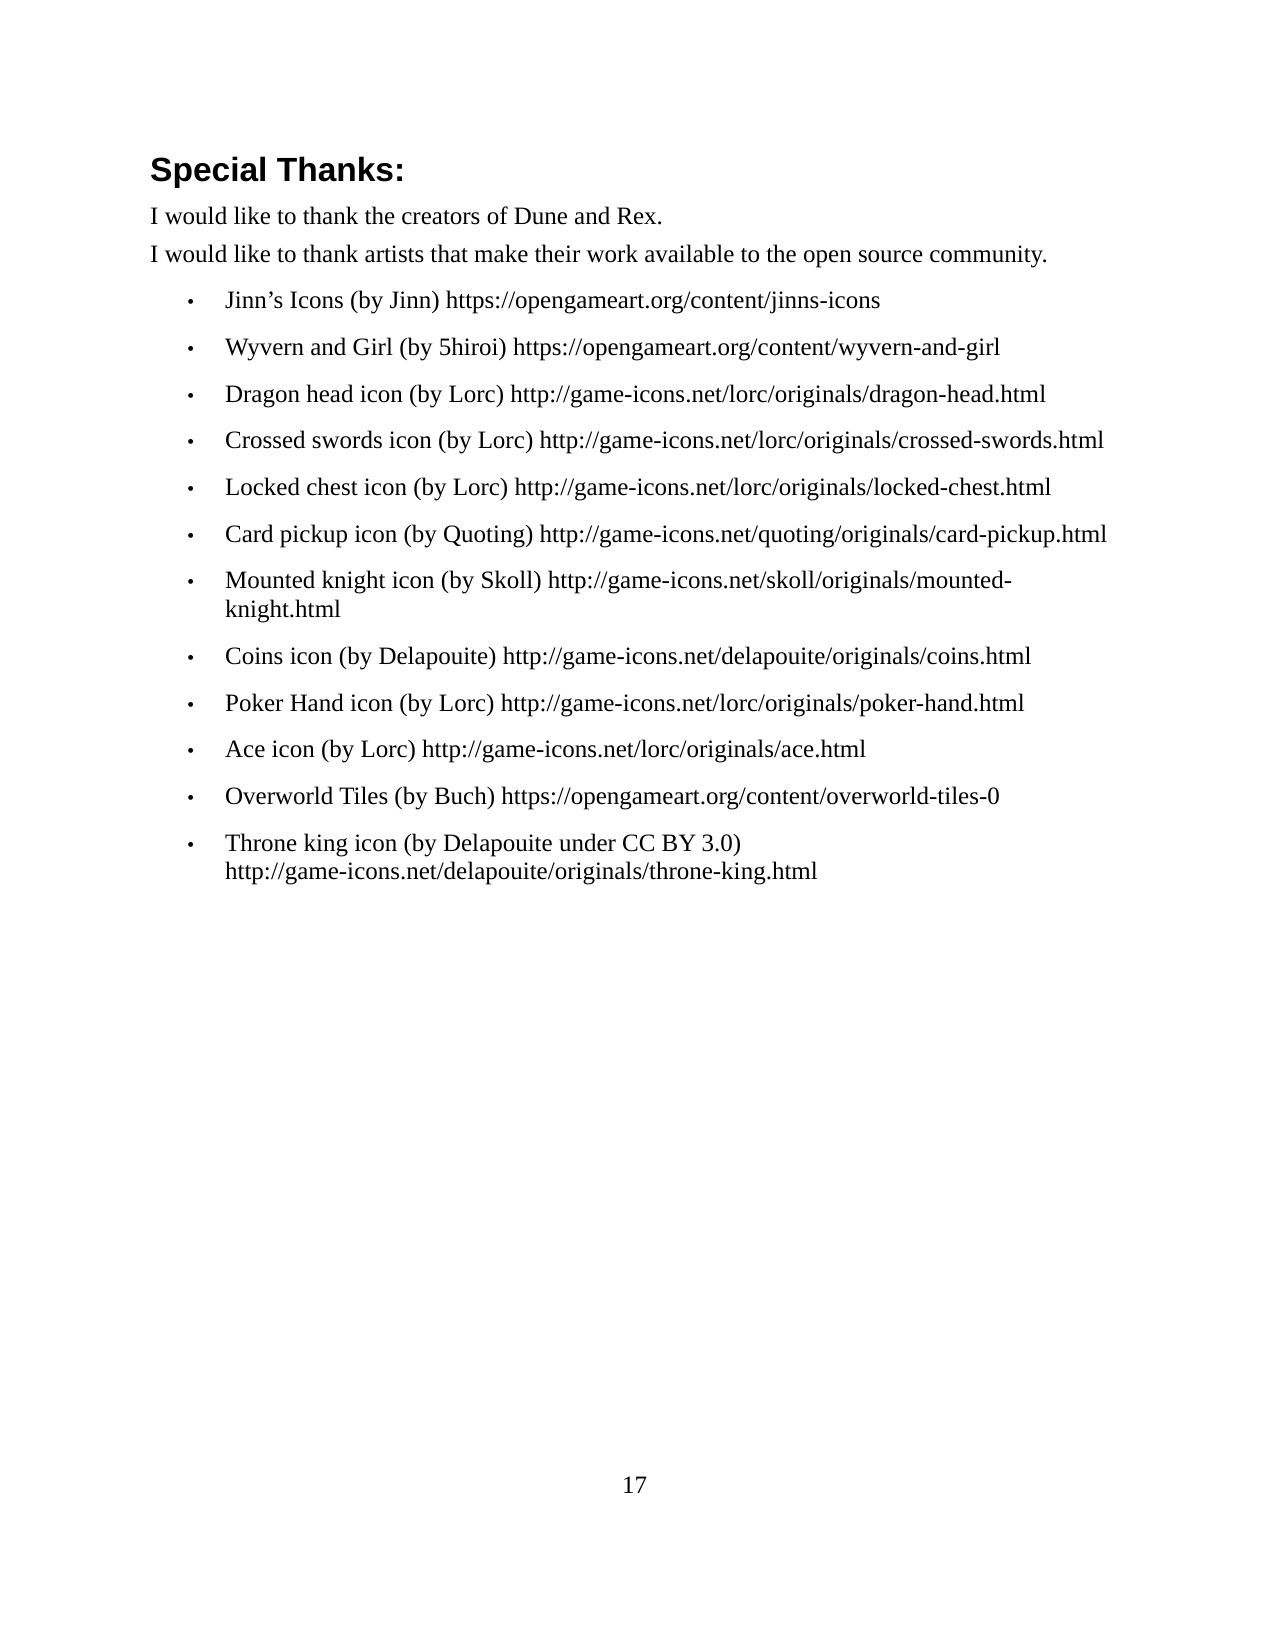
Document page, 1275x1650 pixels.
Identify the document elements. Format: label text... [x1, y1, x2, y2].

list Poker Hand icon (by Lorc) http://game-icons.net/lorc/originals/poker-hand.html [187, 688, 1125, 716]
list Jinn’s Icons (by Jinn) https://opengameart.org/content/jinns-icons [187, 286, 1125, 314]
list Card pickup icon (by Quoting) http://game-icons.net/quoting/originals/card-pickup.html [187, 519, 1125, 548]
list Locked chest icon (by Lorc) http://game-icons.net/lorc/originals/locked-chest.html [187, 472, 1125, 501]
list Throne king icon (by Delapouite under CC BY 3.0) http://game-icons.net/delapouite/originals/throne-king.html [187, 828, 1125, 885]
list Wyvern and Girl (by 5hiroi) https://opengameart.org/content/wyvern-and-girl [187, 332, 1125, 361]
list Ace icon (by Lorc) http://game-icons.net/lorc/originals/ace.html [187, 734, 1125, 763]
text I would like to thank artists that make their work available to the open source community. [150, 239, 1125, 268]
list Dragon head icon (by Lorc) http://game-icons.net/lorc/originals/dragon-head.html [187, 379, 1125, 408]
list Crossed swords icon (by Lorc) http://game-icons.net/lorc/originals/crossed-swords.html [187, 426, 1125, 454]
text I would like to thank the creators of Dune and Rex. [150, 201, 1125, 230]
subtitle Special Thanks: [150, 150, 1125, 189]
list Overworld Tiles (by Buch) https://opengameart.org/content/overworld-tiles-0 [187, 781, 1125, 810]
list Mounted knight icon (by Skoll) http://game-icons.net/skoll/originals/mounted-knight.html [187, 566, 1125, 623]
list Coins icon (by Delapouite) http://game-icons.net/delapouite/originals/coins.html [187, 641, 1125, 670]
